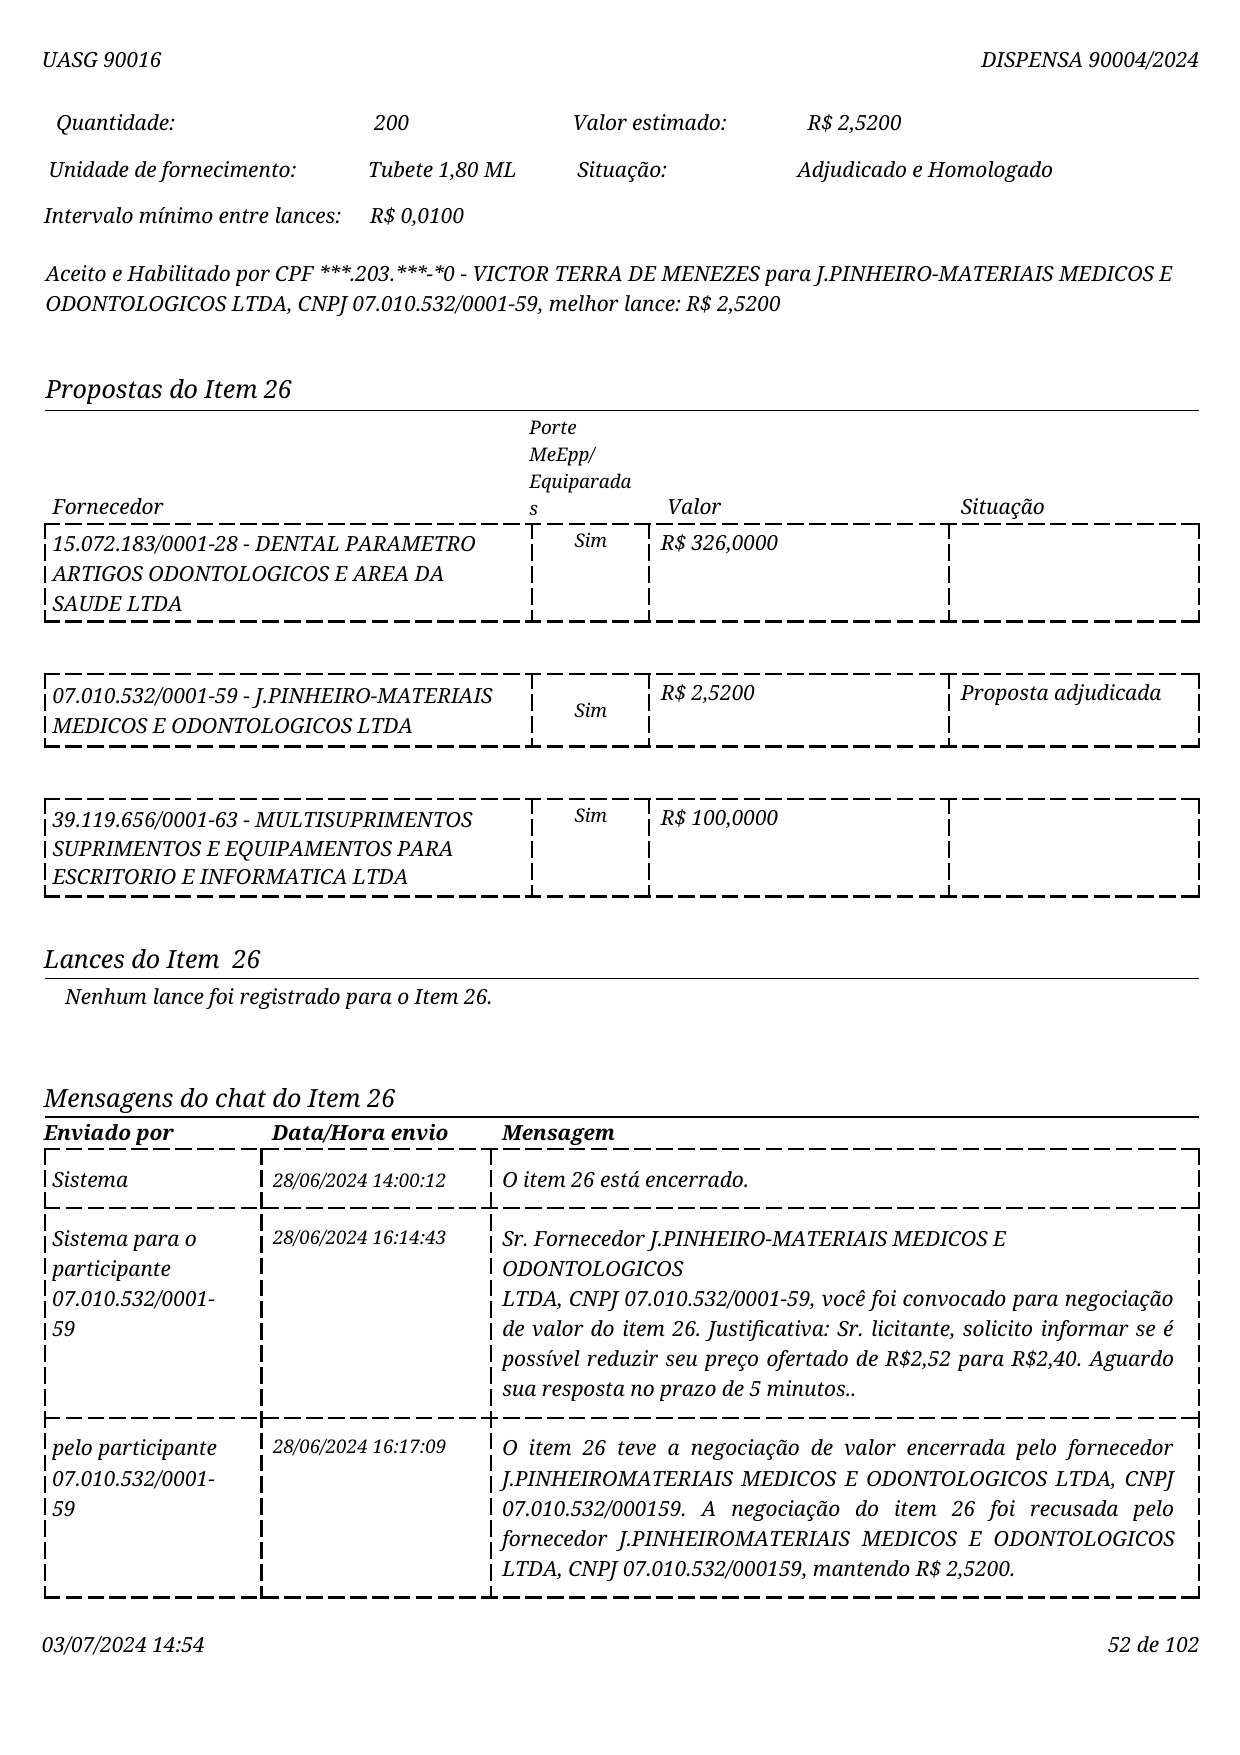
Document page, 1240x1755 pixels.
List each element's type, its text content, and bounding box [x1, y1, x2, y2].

table_cell [532, 620, 649, 672]
table_cell R$ 2,5200 [649, 673, 949, 745]
table_cell 07.010.532/0001-59 - J.PINHEIRO-MATERIAIS MEDICOS E ODONTOLOGICOS LTDA [45, 673, 532, 745]
text Propostas do Item 26 [45, 372, 1202, 406]
table_cell 39.119.656/0001-63 - MULTISUPRIMENTOS SUPRIMENTOS E EQUIPAMENTOS PARA ESCRITORIO E INFORMATICA LTDA [45, 798, 532, 895]
table_cell Sim [532, 523, 649, 620]
table_cell O item 26 teve a negociação de valor encerrada pelo fornecedor J.PINHEIROMATERIAIS MEDICOS E ODONTOLOGICOS LTDA, CNPJ 07.010.532/000159. A negociação do item 26 foi recusada pelo fornecedor J.PINHEIROMATERIAIS MEDICOS E ODONTOLOGICOS LTDA, CNPJ 07.010.532/000159, mantendo R$ 2,5200. [491, 1417, 1199, 1596]
table_cell [949, 979, 1199, 1116]
text Quantidade: 200 Valor estimado: R$ 2,5200 [44, 108, 1202, 136]
table_cell [649, 745, 949, 797]
table_cell 28/06/2024 16:14:43 [261, 1207, 491, 1417]
table_cell Sistema para o participante 07.010.532/0001-59 [45, 1207, 261, 1417]
text ODONTOLOGICOS LTDA, CNPJ 07.010.532/0001-59, melhor lance: R$ 2,5200 [45, 289, 1202, 318]
text Intervalo mínimo entre lances: R$ 0,0100 [44, 201, 1202, 230]
table_cell Nenhum lance foi registrado para o Item 26. Mensagens do chat do Item 26 [45, 979, 532, 1116]
table_cell [949, 745, 1199, 797]
table_cell [532, 979, 649, 1116]
table_cell 28/06/2024 16:17:09 [261, 1417, 491, 1596]
table_cell Proposta adjudicada [949, 673, 1199, 745]
table_header Valor [649, 411, 949, 522]
table_header Porte MeEpp/ Equiparadas [532, 411, 649, 522]
table_cell [649, 620, 949, 672]
table_cell Sr. Fornecedor J.PINHEIRO-MATERIAIS MEDICOS E ODONTOLOGICOS LTDA, CNPJ 07.010.532/0001-59, você foi convocado para negociação de valor do item 26. Justificativa: Sr. licitante, solicito informar se é possível reduzir seu preço ofertado de R$2,52 para R$2,40. Aguardo sua resposta no prazo de 5 minutos.. [491, 1207, 1199, 1417]
text Enviado por Data/Hora envio Mensagem [44, 1118, 1202, 1146]
text Unidade de fornecimento: Tubete 1,80 ML Situação: Adjudicado e Homologado [44, 155, 1202, 183]
table_header 28/06/2024 14:00:12 [261, 1148, 491, 1207]
table_header Situação [949, 411, 1199, 522]
table_cell Sim [532, 798, 649, 895]
table_cell [949, 798, 1199, 895]
table_cell [949, 620, 1199, 672]
table_cell [649, 895, 949, 978]
table_cell Sim [532, 673, 649, 745]
table_cell [949, 895, 1199, 978]
text Aceito e Habilitado por CPF ***.203.***-*0 - VICTOR TERRA DE MENEZES para J.PINHEIRO-MATERIAIS MEDICOS E [45, 259, 1202, 287]
table_header Sistema [45, 1148, 261, 1207]
table_cell pelo participante 07.010.532/0001-59 [45, 1417, 261, 1596]
table_cell [45, 620, 532, 672]
table_cell R$ 100,0000 [649, 798, 949, 895]
table_cell [532, 745, 649, 797]
table_cell [45, 745, 532, 797]
table_cell Lances do Item 26 [45, 895, 532, 978]
table_cell [649, 979, 949, 1116]
table_cell [949, 523, 1199, 620]
table_header Fornecedor [45, 411, 532, 522]
table_cell [532, 895, 649, 978]
table_cell 15.072.183/0001-28 - DENTAL PARAMETRO ARTIGOS ODONTOLOGICOS E AREA DA SAUDE LTDA [45, 523, 532, 620]
table_cell R$ 326,0000 [649, 523, 949, 620]
table_header O item 26 está encerrado. [491, 1148, 1199, 1207]
